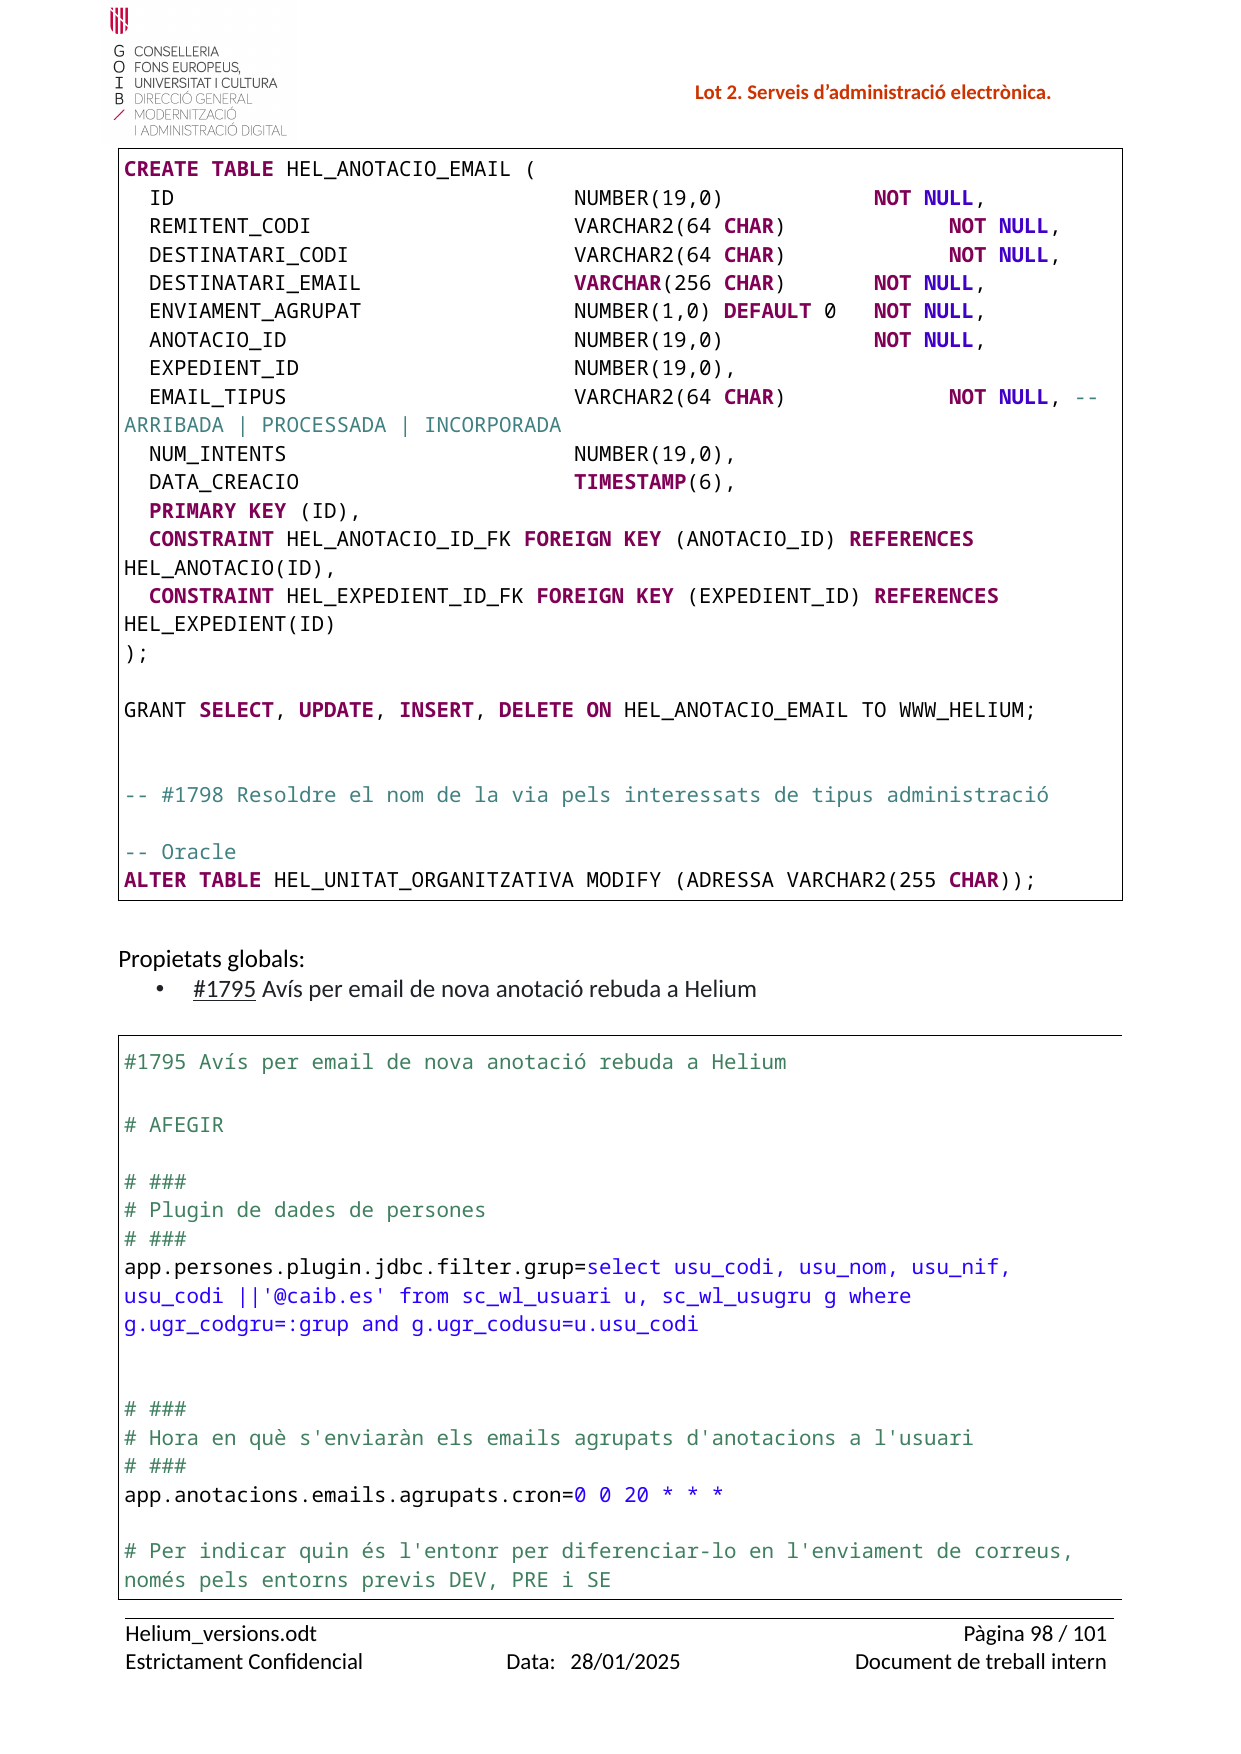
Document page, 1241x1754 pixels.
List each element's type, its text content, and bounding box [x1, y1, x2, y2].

table_header CREATE TABLE HEL_ANOTACIO_EMAIL ( ID NUMBER(19,0) NOT NULL, REMITENT_CODI VARCHAR2(64 CHAR) NOT NULL, DESTINATARI_CODI VARCHAR2(64 CHAR) NOT NULL, DESTINATARI_EMAIL VARCHAR(256 CHAR) NOT NULL, ENVIAMENT_AGRUPAT NUMBER(1,0) DEFAULT 0 NOT NULL, ANOTACIO_ID NUMBER(19,0) NOT NULL, EXPEDIENT_ID NUMBER(19,0), EMAIL_TIPUS VARCHAR2(64 CHAR) NOT NULL, --ARRIBADA | PROCESSADA | INCORPORADA NUM_INTENTS NUMBER(19,0), DATA_CREACIO TIMESTAMP(6), PRIMARY KEY (ID), CONSTRAINT HEL_ANOTACIO_ID_FK FOREIGN KEY (ANOTACIO_ID) REFERENCES HEL_ANOTACIO(ID), CONSTRAINT HEL_EXPEDIENT_ID_FK FOREIGN KEY (EXPEDIENT_ID) REFERENCES HEL_EXPEDIENT(ID) ); GRANT SELECT, UPDATE, INSERT, DELETE ON HEL_ANOTACIO_EMAIL TO WWW_HELIUM; -- #1798 Resoldre el nom de la via pels interessats de tipus administració -- Oracle ALTER TABLE HEL_UNITAT_ORGANITZATIVA MODIFY (ADRESSA VARCHAR2(255 CHAR)); [119, 149, 1122, 899]
text Propietats globals: [118, 943, 1122, 973]
picture [100, 0, 297, 144]
table_header #1795 Avís per email de nova anotació rebuda a Helium # AFEGIR # ### # Plugin de dades de persones # ### app.persones.plugin.jdbc.filter.grup=select usu_codi, usu_nom, usu_nif, usu_codi ||'@caib.es' from sc_wl_usuari u, sc_wl_usugru g where g.ugr_codgru=:grup and g.ugr_codusu=u.usu_codi # ### # Hora en què s'enviaràn els emails agrupats d'anotacions a l'usuari # ### app.anotacions.emails.agrupats.cron=0 0 20 * * * # Per indicar quin és l'entonr per diferenciar-lo en l'enviament de correus, només pels entorns previs DEV, PRE i SE [119, 1036, 1122, 1599]
list #1795 Avís per email de nova anotació rebuda a Helium [156, 973, 1122, 1004]
